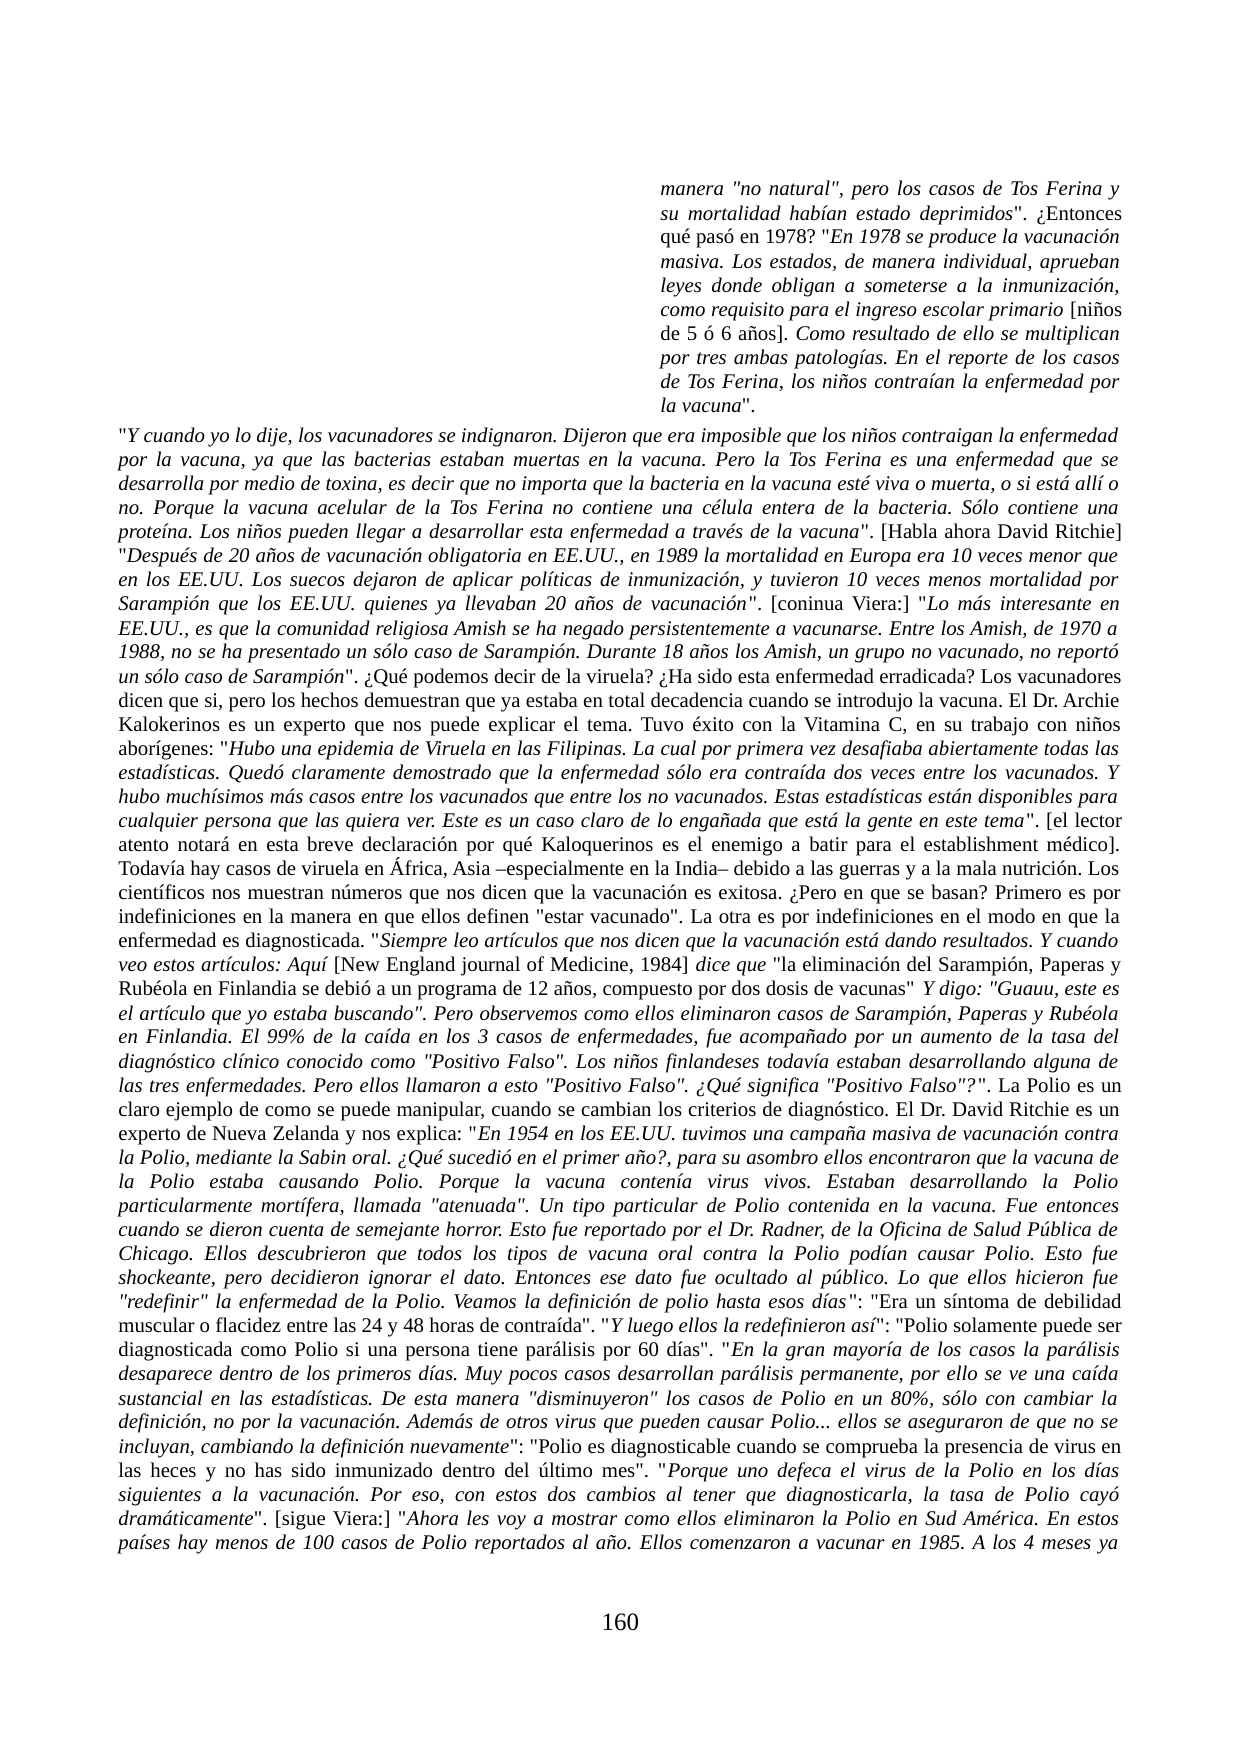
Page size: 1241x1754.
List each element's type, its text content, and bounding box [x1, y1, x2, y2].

text manera "no natural", pero los casos de Tos Ferina y su mortalidad habían estado deprimidos". ¿Entonces qué pasó en 1978? "En 1978 se produce la vacunación masiva. Los estados, de manera individual, aprueban leyes donde obligan a someterse a la inmunización, como requisito para el ingreso escolar primario [niños de 5 ó 6 años]. Como resultado de ello se multiplican por tres ambas patologías. En el reporte de los casos de Tos Ferina, los niños contraían la enfermedad por la vacuna". [660, 176, 1122, 417]
text "Y cuando yo lo dije, los vacunadores se indignaron. Dijeron que era imposible que los niños contraigan la enfermedad por la vacuna, ya que las bacterias estaban muertas en la vacuna. Pero la Tos Ferina es una enfermedad que se desarrolla por medio de toxina, es decir que no importa que la bacteria en la vacuna esté viva o muerta, o si está allí o no. Porque la vacuna acelular de la Tos Ferina no contiene una célula entera de la bacteria. Sólo contiene una proteína. Los niños pueden llegar a desarrollar esta enfermedad a través de la vacuna". [Habla ahora David Ritchie] "Después de 20 años de vacunación obligatoria en EE.UU., en 1989 la mortalidad en Europa era 10 veces menor que en los EE.UU. Los suecos dejaron de aplicar políticas de inmunización, y tuvieron 10 veces menos mortalidad por Sarampión que los EE.UU. quienes ya llevaban 20 años de vacunación". [coninua Viera:] "Lo más interesante en EE.UU., es que la comunidad religiosa Amish se ha negado persistentemente a vacunarse. Entre los Amish, de 1970 a 1988, no se ha presentado un sólo caso de Sarampión. Durante 18 años los Amish, un grupo no vacunado, no reportó un sólo caso de Sarampión". ¿Qué podemos decir de la viruela? ¿Ha sido esta enfermedad erradicada? Los vacunadores dicen que si, pero los hechos demuestran que ya estaba en total decadencia cuando se introdujo la vacuna. El Dr. Archie Kalokerinos es un experto que nos puede explicar el tema. Tuvo éxito con la Vitamina C, en su trabajo con niños aborígenes: "Hubo una epidemia de Viruela en las Filipinas. La cual por primera vez desafiaba abiertamente todas las estadísticas. Quedó claramente demostrado que la enfermedad sólo era contraída dos veces entre los vacunados. Y hubo muchísimos más casos entre los vacunados que entre los no vacunados. Estas estadísticas están disponibles para cualquier persona que las quiera ver. Este es un caso claro de lo engañada que está la gente en este tema". [el lector atento notará en esta breve declaración por qué Kaloquerinos es el enemigo a batir para el establishment médico]. Todavía hay casos de viruela en África, Asia –especialmente en la India– debido a las guerras y a la mala nutrición. Los científicos nos muestran números que nos dicen que la vacunación es exitosa. ¿Pero en que se basan? Primero es por indefiniciones en la manera en que ellos definen "estar vacunado". La otra es por indefiniciones en el modo en que la enfermedad es diagnosticada. "Siempre leo artículos que nos dicen que la vacunación está dando resultados. Y cuando veo estos artículos: Aquí [New England journal of Medicine, 1984] dice que "la eliminación del Sarampión, Paperas y Rubéola en Finlandia se debió a un programa de 12 años, compuesto por dos dosis de vacunas" Y digo: "Guauu, este es el artículo que yo estaba buscando". Pero observemos como ellos eliminaron casos de Sarampión, Paperas y Rubéola en Finlandia. El 99% de la caída en los 3 casos de enfermedades, fue acompañado por un aumento de la tasa del diagnóstico clínico conocido como "Positivo Falso". Los niños finlandeses todavía estaban desarrollando alguna de las tres enfermedades. Pero ellos llamaron a esto "Positivo Falso". ¿Qué significa "Positivo Falso"?". La Polio es un claro ejemplo de como se puede manipular, cuando se cambian los criterios de diagnóstico. El Dr. David Ritchie es un experto de Nueva Zelanda y nos explica: "En 1954 en los EE.UU. tuvimos una campaña masiva de vacunación contra la Polio, mediante la Sabin oral. ¿Qué sucedió en el primer año?, para su asombro ellos encontraron que la vacuna de la Polio estaba causando Polio. Porque la vacuna contenía virus vivos. Estaban desarrollando la Polio particularmente mortífera, llamada "atenuada". Un tipo particular de Polio contenida en la vacuna. Fue entonces cuando se dieron cuenta de semejante horror. Esto fue reportado por el Dr. Radner, de la Oficina de Salud Pública de Chicago. Ellos descubrieron que todos los tipos de vacuna oral contra la Polio podían causar Polio. Esto fue shockeante, pero decidieron ignorar el dato. Entonces ese dato fue ocultado al público. Lo que ellos hicieron fue "redefinir" la enfermedad de la Polio. Veamos la definición de polio hasta esos días": "Era un síntoma de debilidad muscular o flacidez entre las 24 y 48 horas de contraída". "Y luego ellos la redefinieron así": "Polio solamente puede ser diagnosticada como Polio si una persona tiene parálisis por 60 días". "En la gran mayoría de los casos la parálisis desaparece dentro de los primeros días. Muy pocos casos desarrollan parálisis permanente, por ello se ve una caída sustancial en las estadísticas. De esta manera "disminuyeron" los casos de Polio en un 80%, sólo con cambiar la definición, no por la vacunación. Además de otros virus que pueden causar Polio... ellos se aseguraron de que no se incluyan, cambiando la definición nuevamente": "Polio es diagnosticable cuando se comprueba la presencia de virus en las heces y no has sido inmunizado dentro del último mes". "Porque uno defeca el virus de la Polio en los días siguientes a la vacunación. Por eso, con estos dos cambios al tener que diagnosticarla, la tasa de Polio cayó dramáticamente". [sigue Viera:] "Ahora les voy a mostrar como ellos eliminaron la Polio en Sud América. En estos países hay menos de 100 casos de Polio reportados al año. Ellos comenzaron a vacunar en 1985. A los 4 meses ya [118, 423, 1122, 1554]
